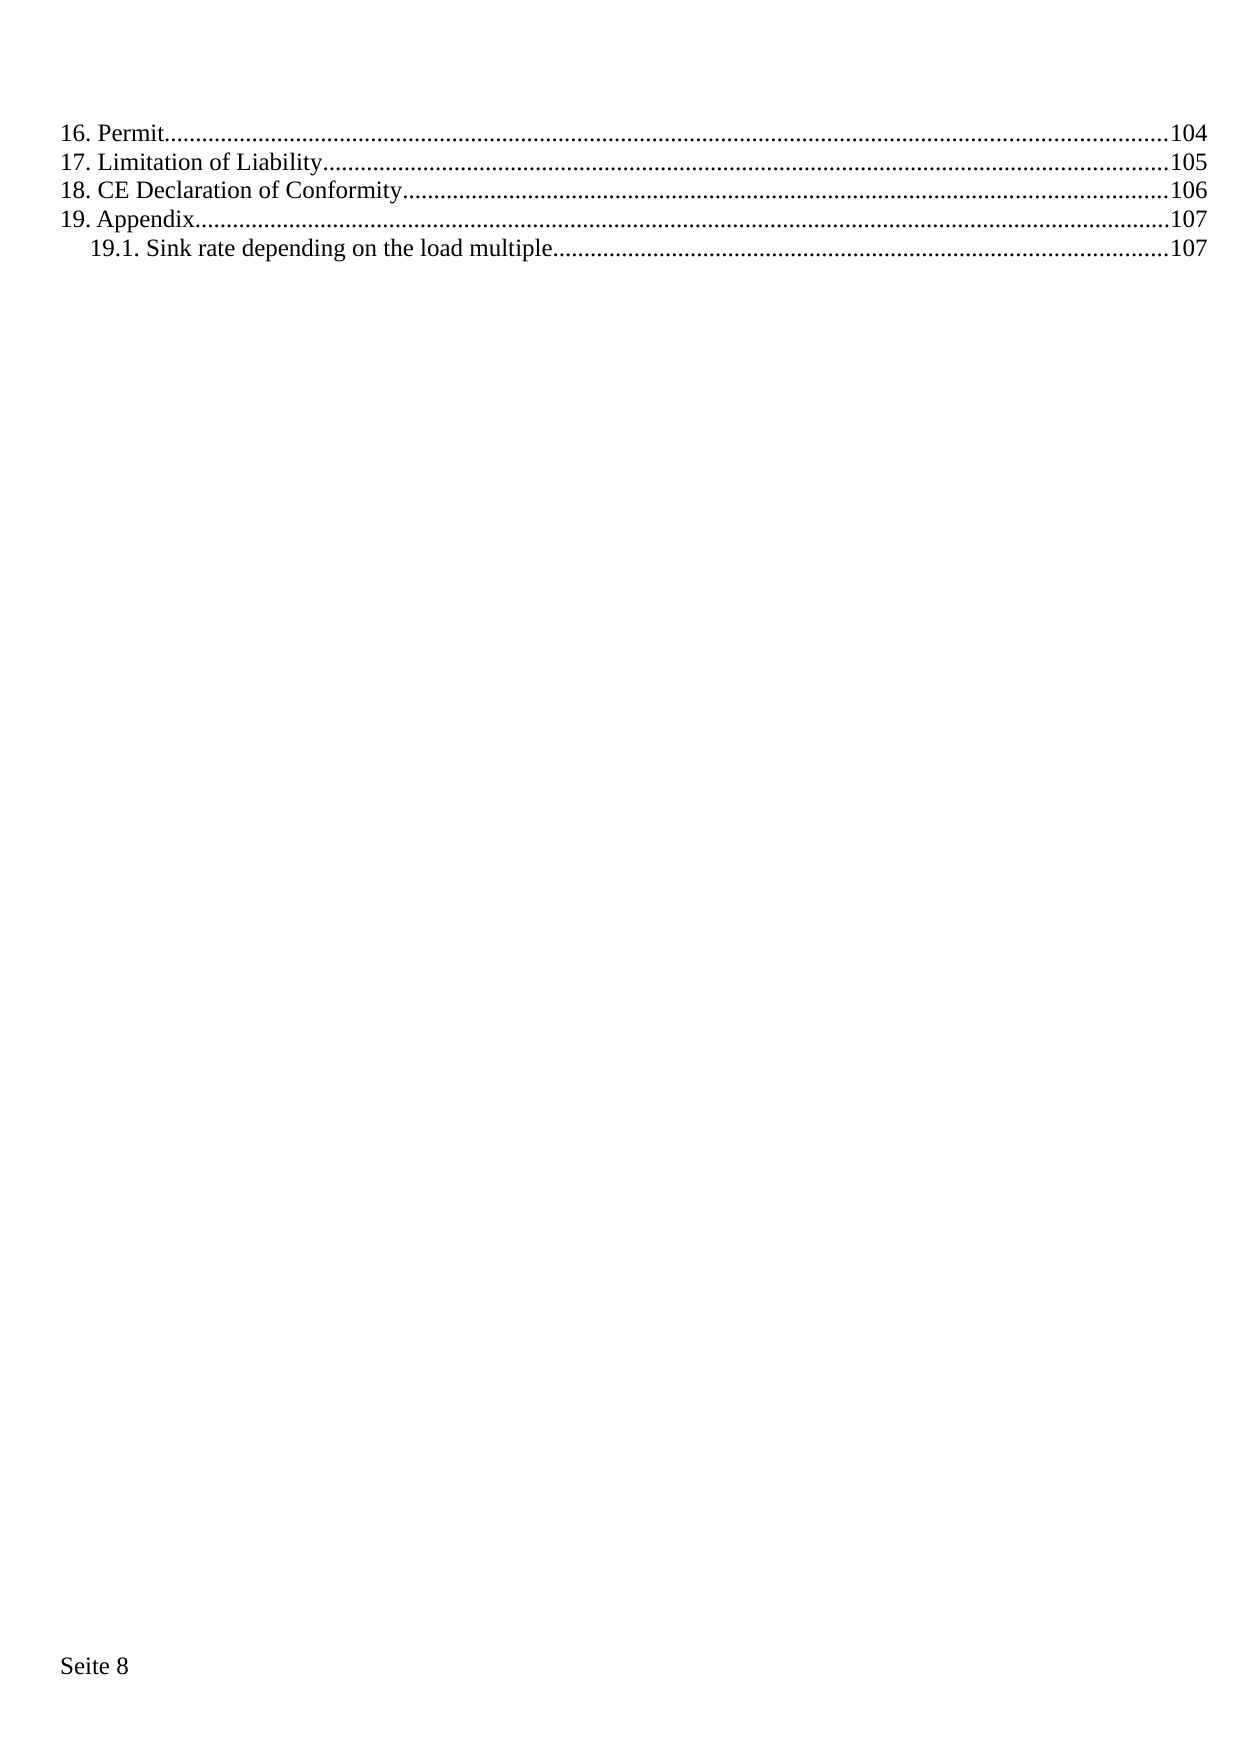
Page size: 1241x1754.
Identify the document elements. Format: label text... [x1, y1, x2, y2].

text 18. CE Declaration of Conformity 106 [60, 176, 1207, 204]
text 19.1. Sink rate depending on the load multiple 107 [89, 233, 1207, 262]
text 19. Appendix 107 [60, 204, 1207, 233]
text 17. Limitation of Liability 105 [60, 147, 1207, 176]
text 16. Permit 104 [60, 118, 1207, 147]
